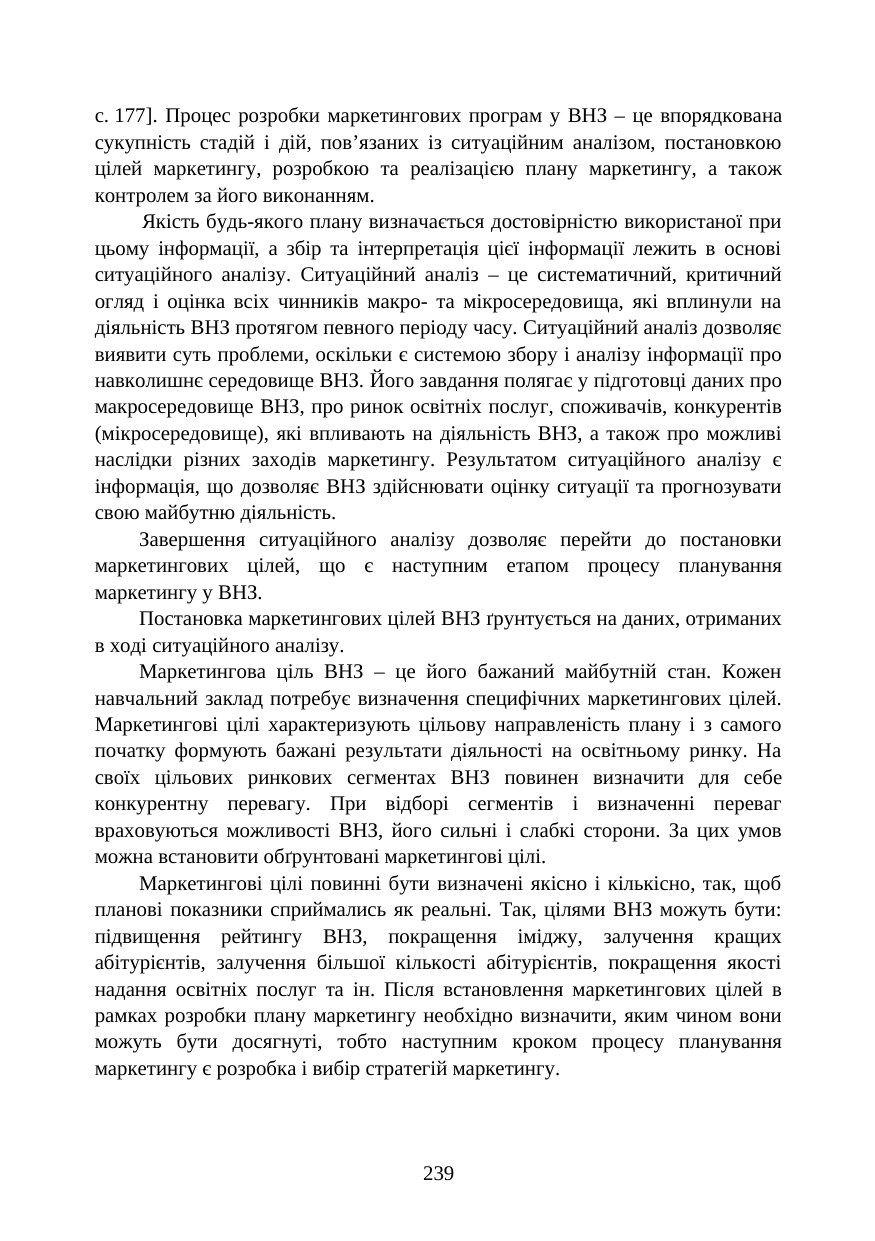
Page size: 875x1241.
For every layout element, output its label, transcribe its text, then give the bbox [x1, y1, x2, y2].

text Маркетингова ціль ВНЗ – це його бажаний майбутній стан. Кожен навчальний заклад потребує визначення специфічних маркетингових цілей. Маркетингові цілі характеризують цільову направленість плану і з самого початку формують бажані результати діяльності на освітньому ринку. На своїх цільових ринкових сегментах ВНЗ повинен визначити для себе конкурентну перевагу. При відборі сегментів і визначенні переваг враховуються можливості ВНЗ, його сильні і слабкі сторони. За цих умов можна встановити обґрунтовані маркетингові цілі. [94, 659, 782, 868]
text Маркетингові цілі повинні бути визначені якісно і кількісно, так, щоб планові показники сприймались як реальні. Так, цілями ВНЗ можуть бути: підвищення рейтингу ВНЗ, покращення іміджу, залучення кращих абітурієнтів, залучення більшої кількості абітурієнтів, покращення якості надання освітніх послуг та ін. Після встановлення маркетингових цілей в рамках розробки плану маркетингу необхідно визначити, яким чином вони можуть бути досягнуті, тобто наступним кроком процесу планування маркетингу є розробка і вибір стратегій маркетингу. [94, 871, 782, 1080]
text Постановка маркетингових цілей ВНЗ ґрунтується на даних, отриманих в ході ситуаційного аналізу. [94, 606, 782, 657]
list с. 177]. Процес розробки маркетингових програм у ВНЗ – це впорядкована сукупність стадій і дій, пов’язаних із ситуаційним аналізом, постановкою цілей маркетингу, розробкою та реалізацією плану маркетингу, а також контролем за його виконанням. [94, 103, 782, 207]
text Завершення ситуаційного аналізу дозволяє перейти до постановки маркетингових цілей, що є наступним етапом процесу планування маркетингу у ВНЗ. [94, 527, 782, 604]
text Якість будь-якого плану визначається достовірністю використаної при цьому інформації, а збір та інтерпретація цієї інформації лежить в основі ситуаційного аналізу. Ситуаційний аналіз – це систематичний, критичний огляд і оцінка всіх чинників макро- та мікросередовища, які вплинули на діяльність ВНЗ протягом певного періоду часу. Ситуаційний аналіз дозволяє виявити суть проблеми, оскільки є системою збору і аналізу інформації про навколишнє середовище ВНЗ. Його завдання полягає у підготовці даних про макросередовище ВНЗ, про ринок освітніх послуг, споживачів, конкурентів (мікросередовище), які впливають на діяльність ВНЗ, а також про можливі наслідки різних заходів маркетингу. Результатом ситуаційного аналізу є інформація, що дозволяє ВНЗ здійснювати оцінку ситуації та прогнозувати свою майбутню діяльність. [94, 209, 782, 524]
